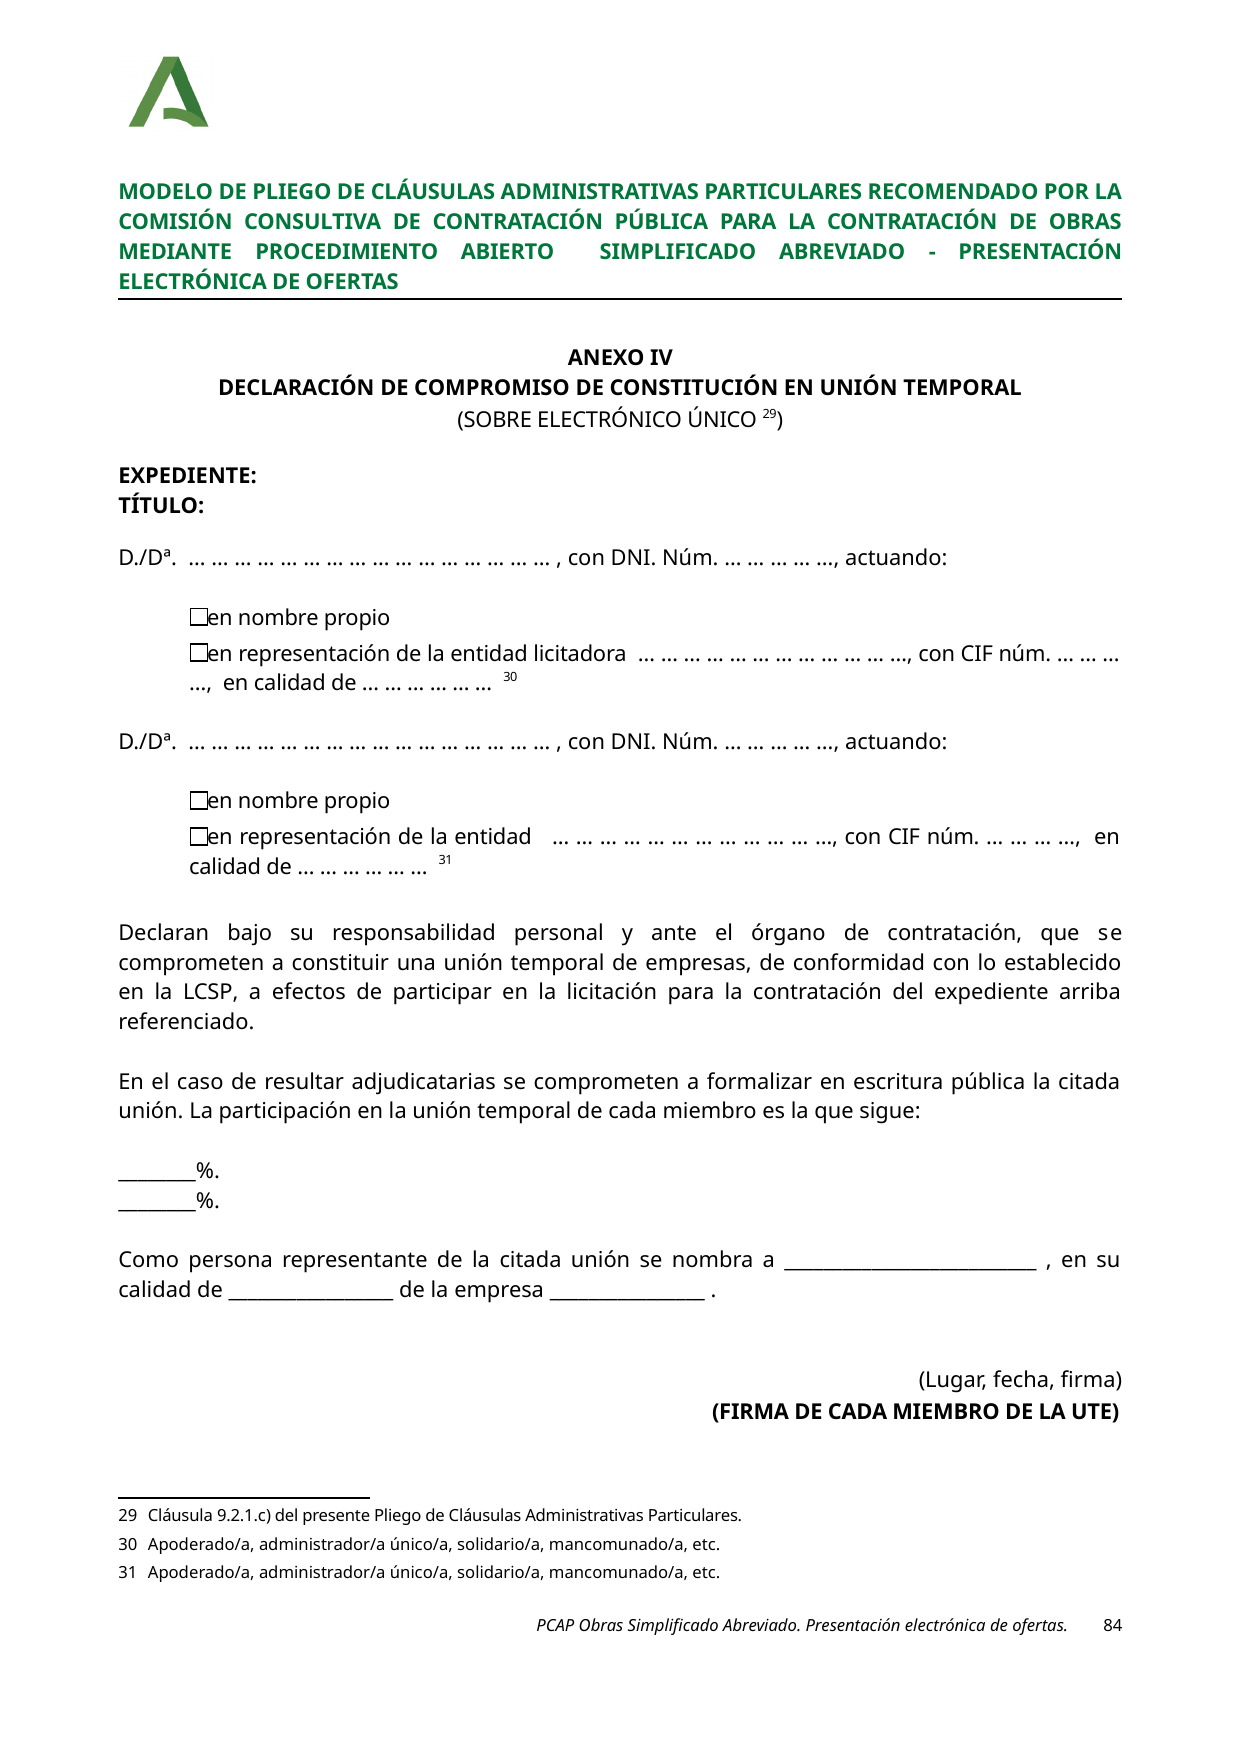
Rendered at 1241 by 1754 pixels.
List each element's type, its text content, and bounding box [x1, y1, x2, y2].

text en nombre propio [189, 602, 1122, 632]
text ________%. [118, 1185, 1122, 1215]
text en nombre propio [189, 786, 1122, 815]
text Cláusula 9.2.1.c) del presente Pliego de Cláusulas Administrativas Particulares. [118, 1504, 1122, 1526]
text Declaran bajo su responsabilidad personal y ante el órgano de contratación, que se comprometen a constituir una unión temporal de empresas, de conformidad con lo establecido en la LCSP, a efectos de participar en la licitación para la contratación del expediente arriba referenciado. [118, 917, 1122, 1036]
text EXPEDIENTE: [118, 460, 1122, 490]
text DECLARACIÓN DE COMPROMISO DE CONSTITUCIÓN EN UNIÓN TEMPORAL [118, 372, 1122, 402]
text Apoderado/a, administrador/a único/a, solidario/a, mancomunado/a, etc. [118, 1532, 1122, 1555]
text En el caso de resultar adjudicatarias se comprometen a formalizar en escritura pública la citada unión. La participación en la unión temporal de cada miembro es la que sigue: [118, 1066, 1122, 1125]
text en representación de la entidad licitadora … … … … … … … … … … … …, con CIF núm. … … … …, en calidad de … … … … … … [189, 638, 1122, 697]
text (Lugar, fecha, firma) [118, 1364, 1122, 1393]
text D./Dª. … … … … … … … … … … … … … … … … , con DNI. Núm. … … … … …, actuando: [118, 726, 1122, 756]
text en representación de la entidad … … … … … … … … … … … …, con CIF núm. … … … …, en calidad de … … … … … … [189, 821, 1122, 881]
text ________%. [118, 1155, 1122, 1185]
text Como persona representante de la citada unión se nombra a __________________________ , en su calidad de _________________ de la empresa ________________ . [118, 1244, 1122, 1304]
text TÍTULO: [118, 490, 1122, 519]
text (FIRMA DE CADA MIEMBRO DE LA UTE) [118, 1393, 1122, 1429]
text ANEXO IV [118, 342, 1122, 372]
picture [124, 52, 213, 131]
text D./Dª. … … … … … … … … … … … … … … … … , con DNI. Núm. … … … … …, actuando: [118, 542, 1122, 572]
text MODELO DE PLIEGO DE CLÁUSULAS ADMINISTRATIVAS PARTICULARES RECOMENDADO POR LA COMISIÓN CONSULTIVA DE CONTRATACIÓN PÚBLICA PARA LA CONTRATACIÓN DE OBRAS MEDIANTE PROCEDIMIENTO ABIERTO SIMPLIFICADO ABREVIADO - PRESENTACIÓN ELECTRÓNICA DE OFERTAS [118, 176, 1122, 298]
text Apoderado/a, administrador/a único/a, solidario/a, mancomunado/a, etc. [118, 1561, 1122, 1584]
text (SOBRE ELECTRÓNICO ÚNICO ) [118, 402, 1122, 437]
